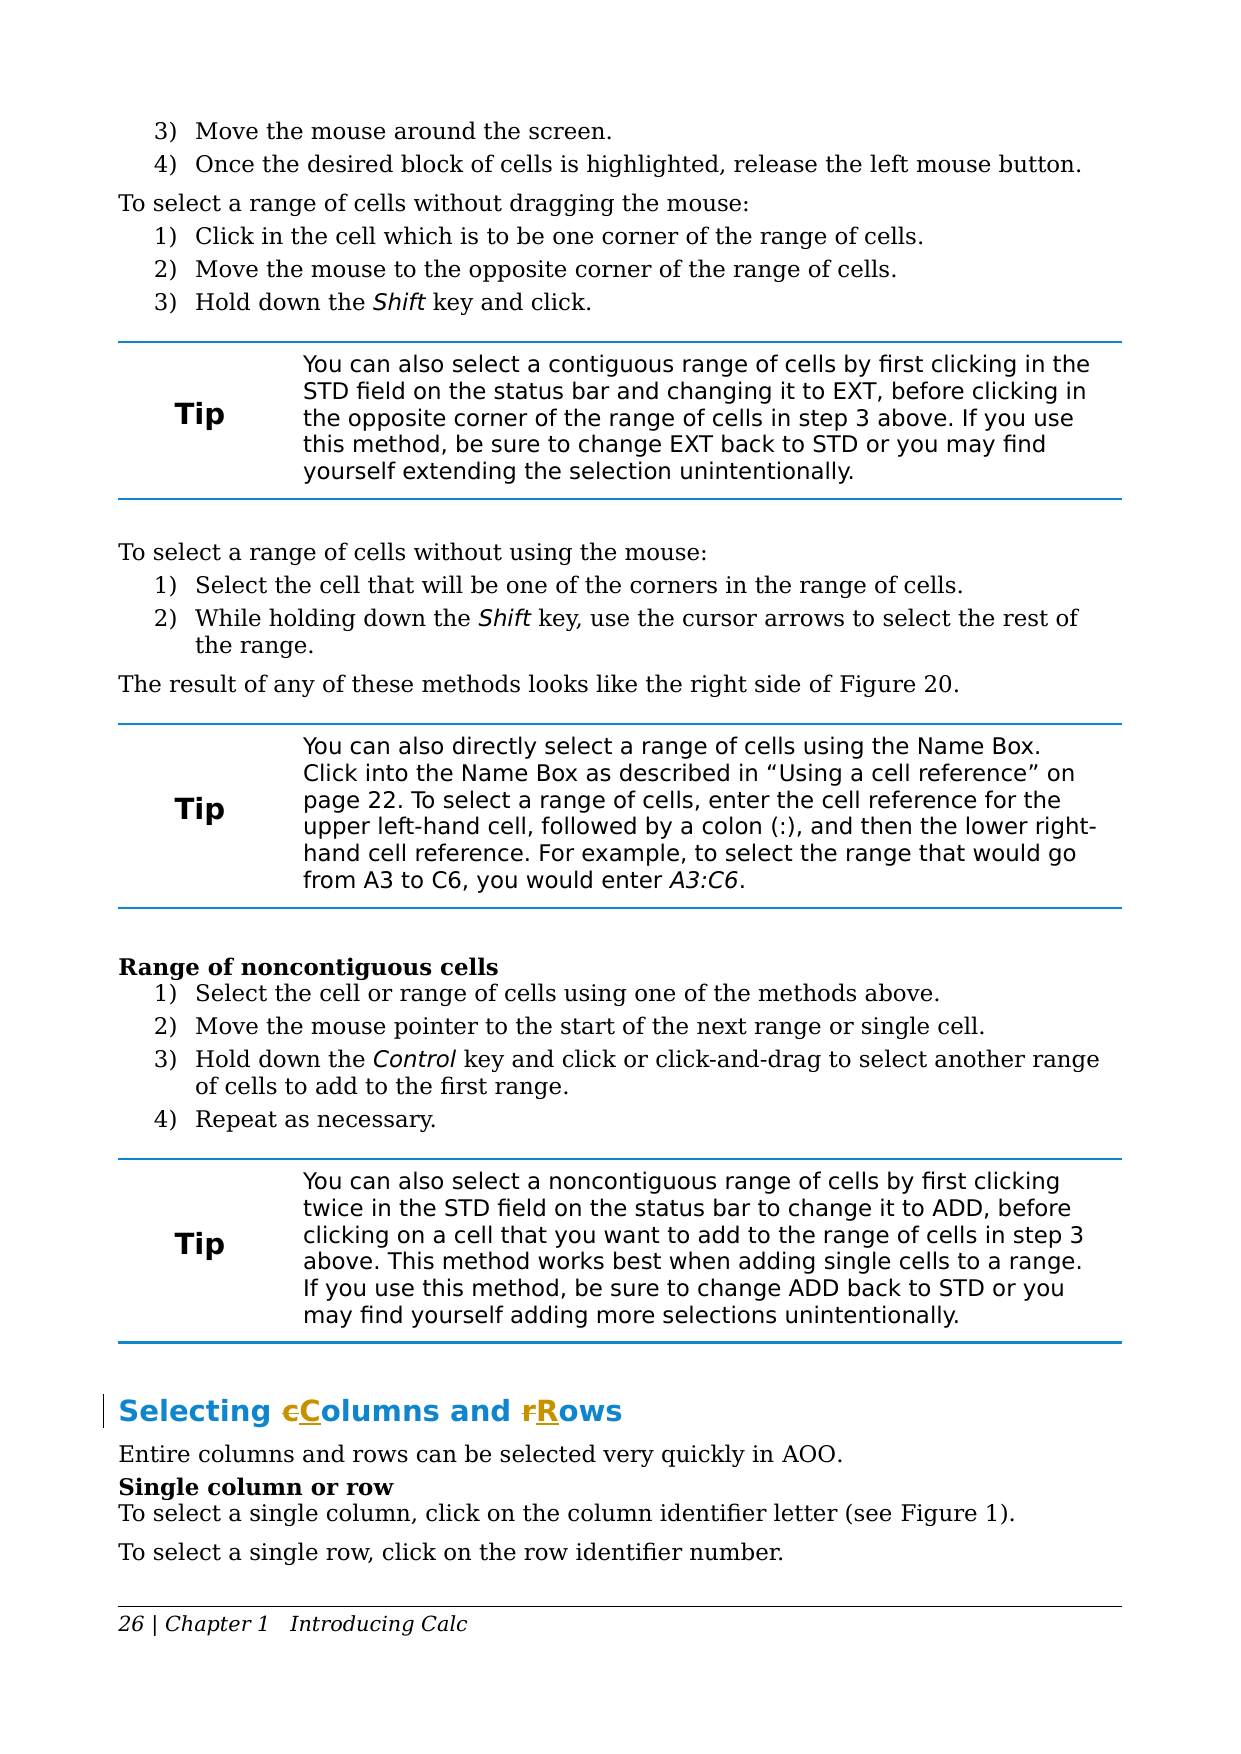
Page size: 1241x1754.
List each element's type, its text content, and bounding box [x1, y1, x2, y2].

text The result of any of these methods looks like the right side of Figure 20. [118, 671, 1122, 698]
list While holding down the Shift key, use the cursor arrows to select the rest of the range. [177, 605, 1122, 658]
table_header You can also select a noncontiguous range of cells by first clicking twice in the STD field on the status bar to change it to ADD, before clicking on a cell that you want to add to the range of cells in step 3 above. This method works best when adding single cells to a range. If you use this method, be sure to change ADD back to STD or you may find yourself adding more selections unintentionally. [281, 1160, 1122, 1341]
list Move the mouse to the opposite corner of the range of cells. [177, 256, 1122, 283]
list Move the mouse around the screen. [177, 118, 1122, 145]
subtitle Selecting Columns and Rows [118, 1394, 1122, 1428]
text To select a single row, click on the row identifier number. [118, 1539, 1122, 1566]
list Hold down the Shift key and click. [177, 289, 1122, 316]
list Move the mouse pointer to the start of the next range or single cell. [177, 1013, 1122, 1040]
table_header Tip [118, 1160, 281, 1341]
list Hold down the Control key and click or click-and-drag to select another range of cells to add to the first range. [177, 1046, 1122, 1100]
text Single column or row [118, 1473, 1122, 1500]
list Click in the cell which is to be one corner of the range of cells. [177, 223, 1122, 250]
table_header You can also directly select a range of cells using the Name Box. Click into the Name Box as described in “Using a cell reference” on page 22. To select a range of cells, enter the cell reference for the upper left-hand cell, followed by a colon (:), and then the lower right-hand cell reference. For example, to select the range that would go from A3 to C6, you would enter A3:C6. [281, 725, 1122, 907]
list Repeat as necessary. [177, 1106, 1122, 1133]
table_header You can also select a contiguous range of cells by first clicking in the STD field on the status bar and changing it to EXT, before clicking in the opposite corner of the range of cells in step 3 above. If you use this method, be sure to change EXT back to STD or you may find yourself extending the selection unintentionally. [281, 343, 1122, 498]
list To select a range of cells without using the mouse: [118, 539, 1122, 566]
table_header Tip [118, 343, 281, 498]
list Select the cell that will be one of the corners in the range of cells. [177, 572, 1122, 599]
text Entire columns and rows can be selected very quickly in AOO. [118, 1441, 1122, 1467]
list Select the cell or range of cells using one of the methods above. [177, 981, 1122, 1007]
text To select a single column, click on the column identifier letter (see Figure 1). [118, 1500, 1122, 1527]
text Range of noncontiguous cells [118, 954, 1122, 981]
table_header Tip [118, 725, 281, 907]
list To select a range of cells without dragging the mouse: [118, 190, 1122, 217]
list Once the desired block of cells is highlighted, release the left mouse button. [177, 151, 1122, 178]
